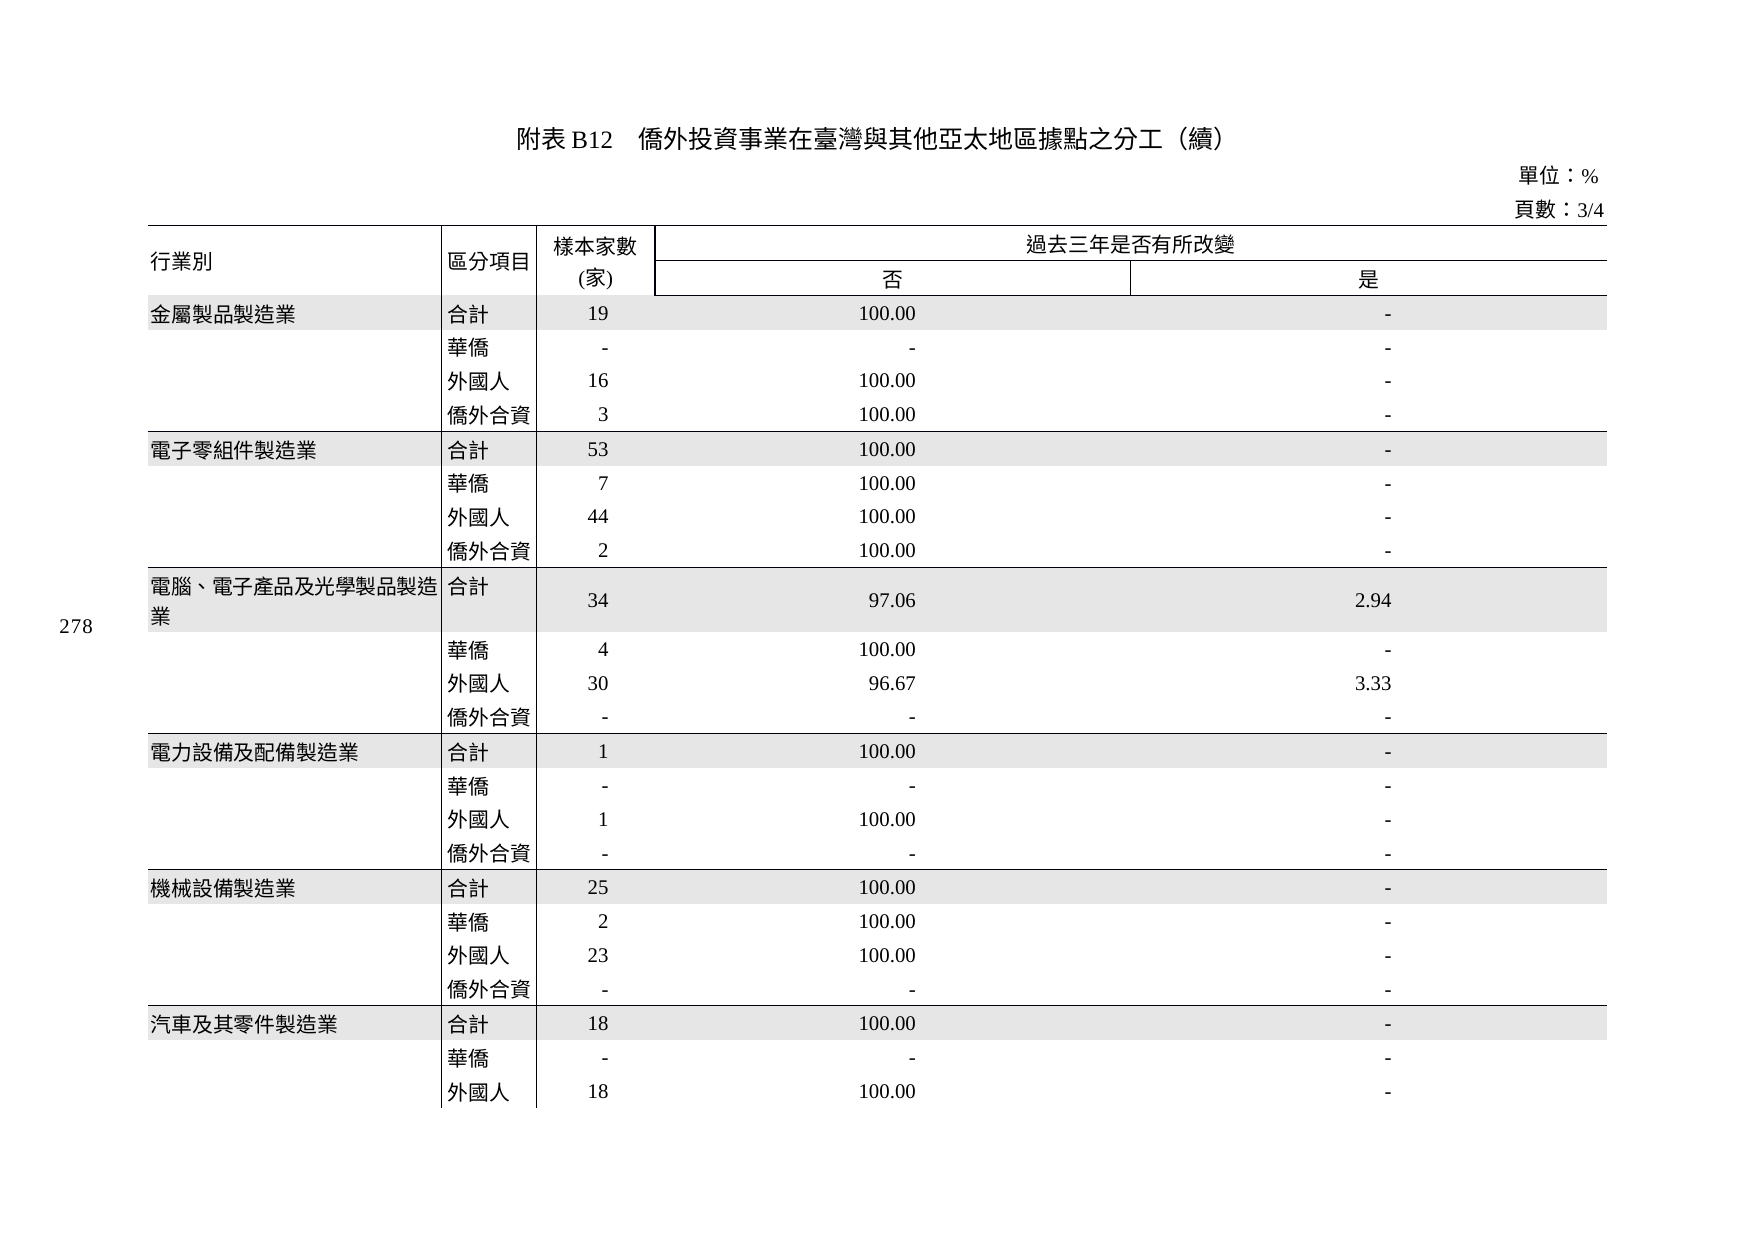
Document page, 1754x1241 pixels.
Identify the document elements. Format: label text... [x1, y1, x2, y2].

table_cell 25 [537, 870, 655, 904]
table_cell [148, 938, 441, 972]
table_cell 汽車及其零件製造業 [148, 1006, 441, 1040]
table_cell 僑外合資 [442, 836, 536, 869]
table_cell [148, 466, 441, 499]
table_cell - [655, 1040, 1131, 1074]
table_cell 僑外合資 [442, 972, 536, 1005]
table_cell 僑外合資 [442, 397, 536, 431]
table_cell - [655, 972, 1131, 1005]
table_cell 否 [656, 261, 1130, 295]
table_cell - [537, 972, 655, 1005]
table_cell - [537, 1040, 655, 1074]
table_cell 合計 [442, 734, 536, 768]
table_cell [148, 972, 441, 1005]
table_cell - [1131, 802, 1607, 836]
table_cell - [1131, 296, 1607, 330]
table_cell 19 [537, 295, 655, 330]
table_cell 34 [537, 568, 655, 632]
table_cell 1 [537, 802, 655, 836]
table_cell 4 [537, 632, 655, 666]
table_cell 100.00 [655, 397, 1131, 431]
table_cell 是 [1131, 261, 1607, 295]
table_cell 7 [537, 466, 655, 499]
table_cell 53 [537, 432, 655, 466]
table_cell [148, 768, 441, 802]
table_cell [148, 836, 441, 869]
table_cell 外國人 [442, 364, 536, 397]
table_cell - [537, 768, 655, 802]
table_cell - [1131, 432, 1607, 466]
table_cell - [655, 836, 1131, 869]
table_cell 僑外合資 [442, 533, 536, 567]
table_cell 3 [537, 397, 655, 431]
table_cell 華僑 [442, 632, 536, 666]
table_cell [148, 700, 441, 733]
table_cell - [1131, 938, 1607, 972]
table_cell - [1131, 364, 1607, 397]
table_cell - [1131, 1040, 1607, 1074]
table_cell 機械設備製造業 [148, 870, 441, 904]
table_cell - [1131, 768, 1607, 802]
table_cell [148, 330, 441, 363]
table_cell 100.00 [655, 466, 1131, 499]
table_cell - [1131, 397, 1607, 431]
table_cell 合計 [442, 432, 536, 466]
table_cell 30 [537, 666, 655, 699]
table_cell - [1131, 500, 1607, 533]
table_cell 樣本家數(家) [537, 226, 654, 295]
table_cell 外國人 [442, 1074, 536, 1108]
table_cell 100.00 [655, 432, 1131, 466]
table_cell [148, 666, 441, 699]
table_cell 金屬製品製造業 [148, 295, 441, 330]
table_cell - [1131, 632, 1607, 666]
table_cell 華僑 [442, 1040, 536, 1074]
table_cell 華僑 [442, 330, 536, 363]
table_cell 100.00 [655, 500, 1131, 533]
table_cell [148, 364, 441, 397]
table_cell 外國人 [442, 500, 536, 533]
table_cell 100.00 [655, 364, 1131, 397]
table_cell 單位：% [148, 158, 1607, 192]
table_cell 100.00 [655, 870, 1131, 904]
table_cell 合計 [442, 1006, 536, 1040]
table_cell - [537, 330, 655, 363]
table_cell - [1131, 836, 1607, 869]
table_cell - [655, 330, 1131, 363]
table_cell - [1131, 330, 1607, 363]
table_cell [148, 904, 441, 938]
table_cell [148, 533, 441, 567]
table_cell - [1131, 700, 1607, 733]
table_cell - [1131, 1006, 1607, 1040]
table_cell 合計 [442, 568, 536, 632]
table_cell 100.00 [655, 533, 1131, 567]
table_cell [148, 1074, 441, 1108]
table_cell 過去三年是否有所改變 [656, 226, 1607, 260]
table_cell 僑外合資 [442, 700, 536, 733]
table_cell 行業別 [148, 226, 441, 295]
table_cell 96.67 [655, 666, 1131, 699]
table_cell - [537, 836, 655, 869]
table_cell 44 [537, 500, 655, 533]
table_cell 華僑 [442, 904, 536, 938]
table_cell 合計 [442, 295, 536, 330]
table_cell 3.33 [1131, 666, 1607, 699]
table_cell 華僑 [442, 768, 536, 802]
table_cell - [1131, 870, 1607, 904]
table_cell - [1131, 466, 1607, 499]
table_cell - [1131, 904, 1607, 938]
table_cell 合計 [442, 870, 536, 904]
table_cell 2.94 [1131, 568, 1607, 632]
table_cell 100.00 [655, 938, 1131, 972]
table_cell 100.00 [655, 802, 1131, 836]
table_cell - [655, 768, 1131, 802]
table_header 附表B12 僑外投資事業在臺灣與其他亞太地區據點之分工（續） [148, 118, 1607, 158]
table_cell 100.00 [655, 1074, 1131, 1108]
table_cell [148, 397, 441, 431]
table_cell 2 [537, 904, 655, 938]
table_cell 18 [537, 1006, 655, 1040]
table_cell - [655, 700, 1131, 733]
table_cell [148, 500, 441, 533]
table_cell - [1131, 734, 1607, 768]
table_cell 16 [537, 364, 655, 397]
table_cell 100.00 [655, 296, 1131, 330]
table_cell 外國人 [442, 666, 536, 699]
table_cell 100.00 [655, 1006, 1131, 1040]
table_cell 華僑 [442, 466, 536, 499]
table_cell 100.00 [655, 632, 1131, 666]
table_cell 外國人 [442, 938, 536, 972]
table_cell - [537, 700, 655, 733]
table_cell - [1131, 533, 1607, 567]
table_cell [148, 802, 441, 836]
table_cell - [1131, 1074, 1607, 1108]
table_cell 區分項目 [442, 226, 536, 295]
table_cell 電腦、電子產品及光學製品製造業 [148, 568, 441, 632]
table_cell 18 [537, 1074, 655, 1108]
table_cell 頁數：3/4 [148, 192, 1607, 225]
table_cell 97.06 [655, 568, 1131, 632]
table_cell 1 [537, 734, 655, 768]
table_cell 23 [537, 938, 655, 972]
table_cell [148, 632, 441, 666]
table_cell - [1131, 972, 1607, 1005]
table_cell 100.00 [655, 904, 1131, 938]
table_cell 100.00 [655, 734, 1131, 768]
table_cell 外國人 [442, 802, 536, 836]
table_cell [148, 1040, 441, 1074]
table_cell 電力設備及配備製造業 [148, 734, 441, 768]
table_cell 電子零組件製造業 [148, 432, 441, 466]
table_cell 2 [537, 533, 655, 567]
